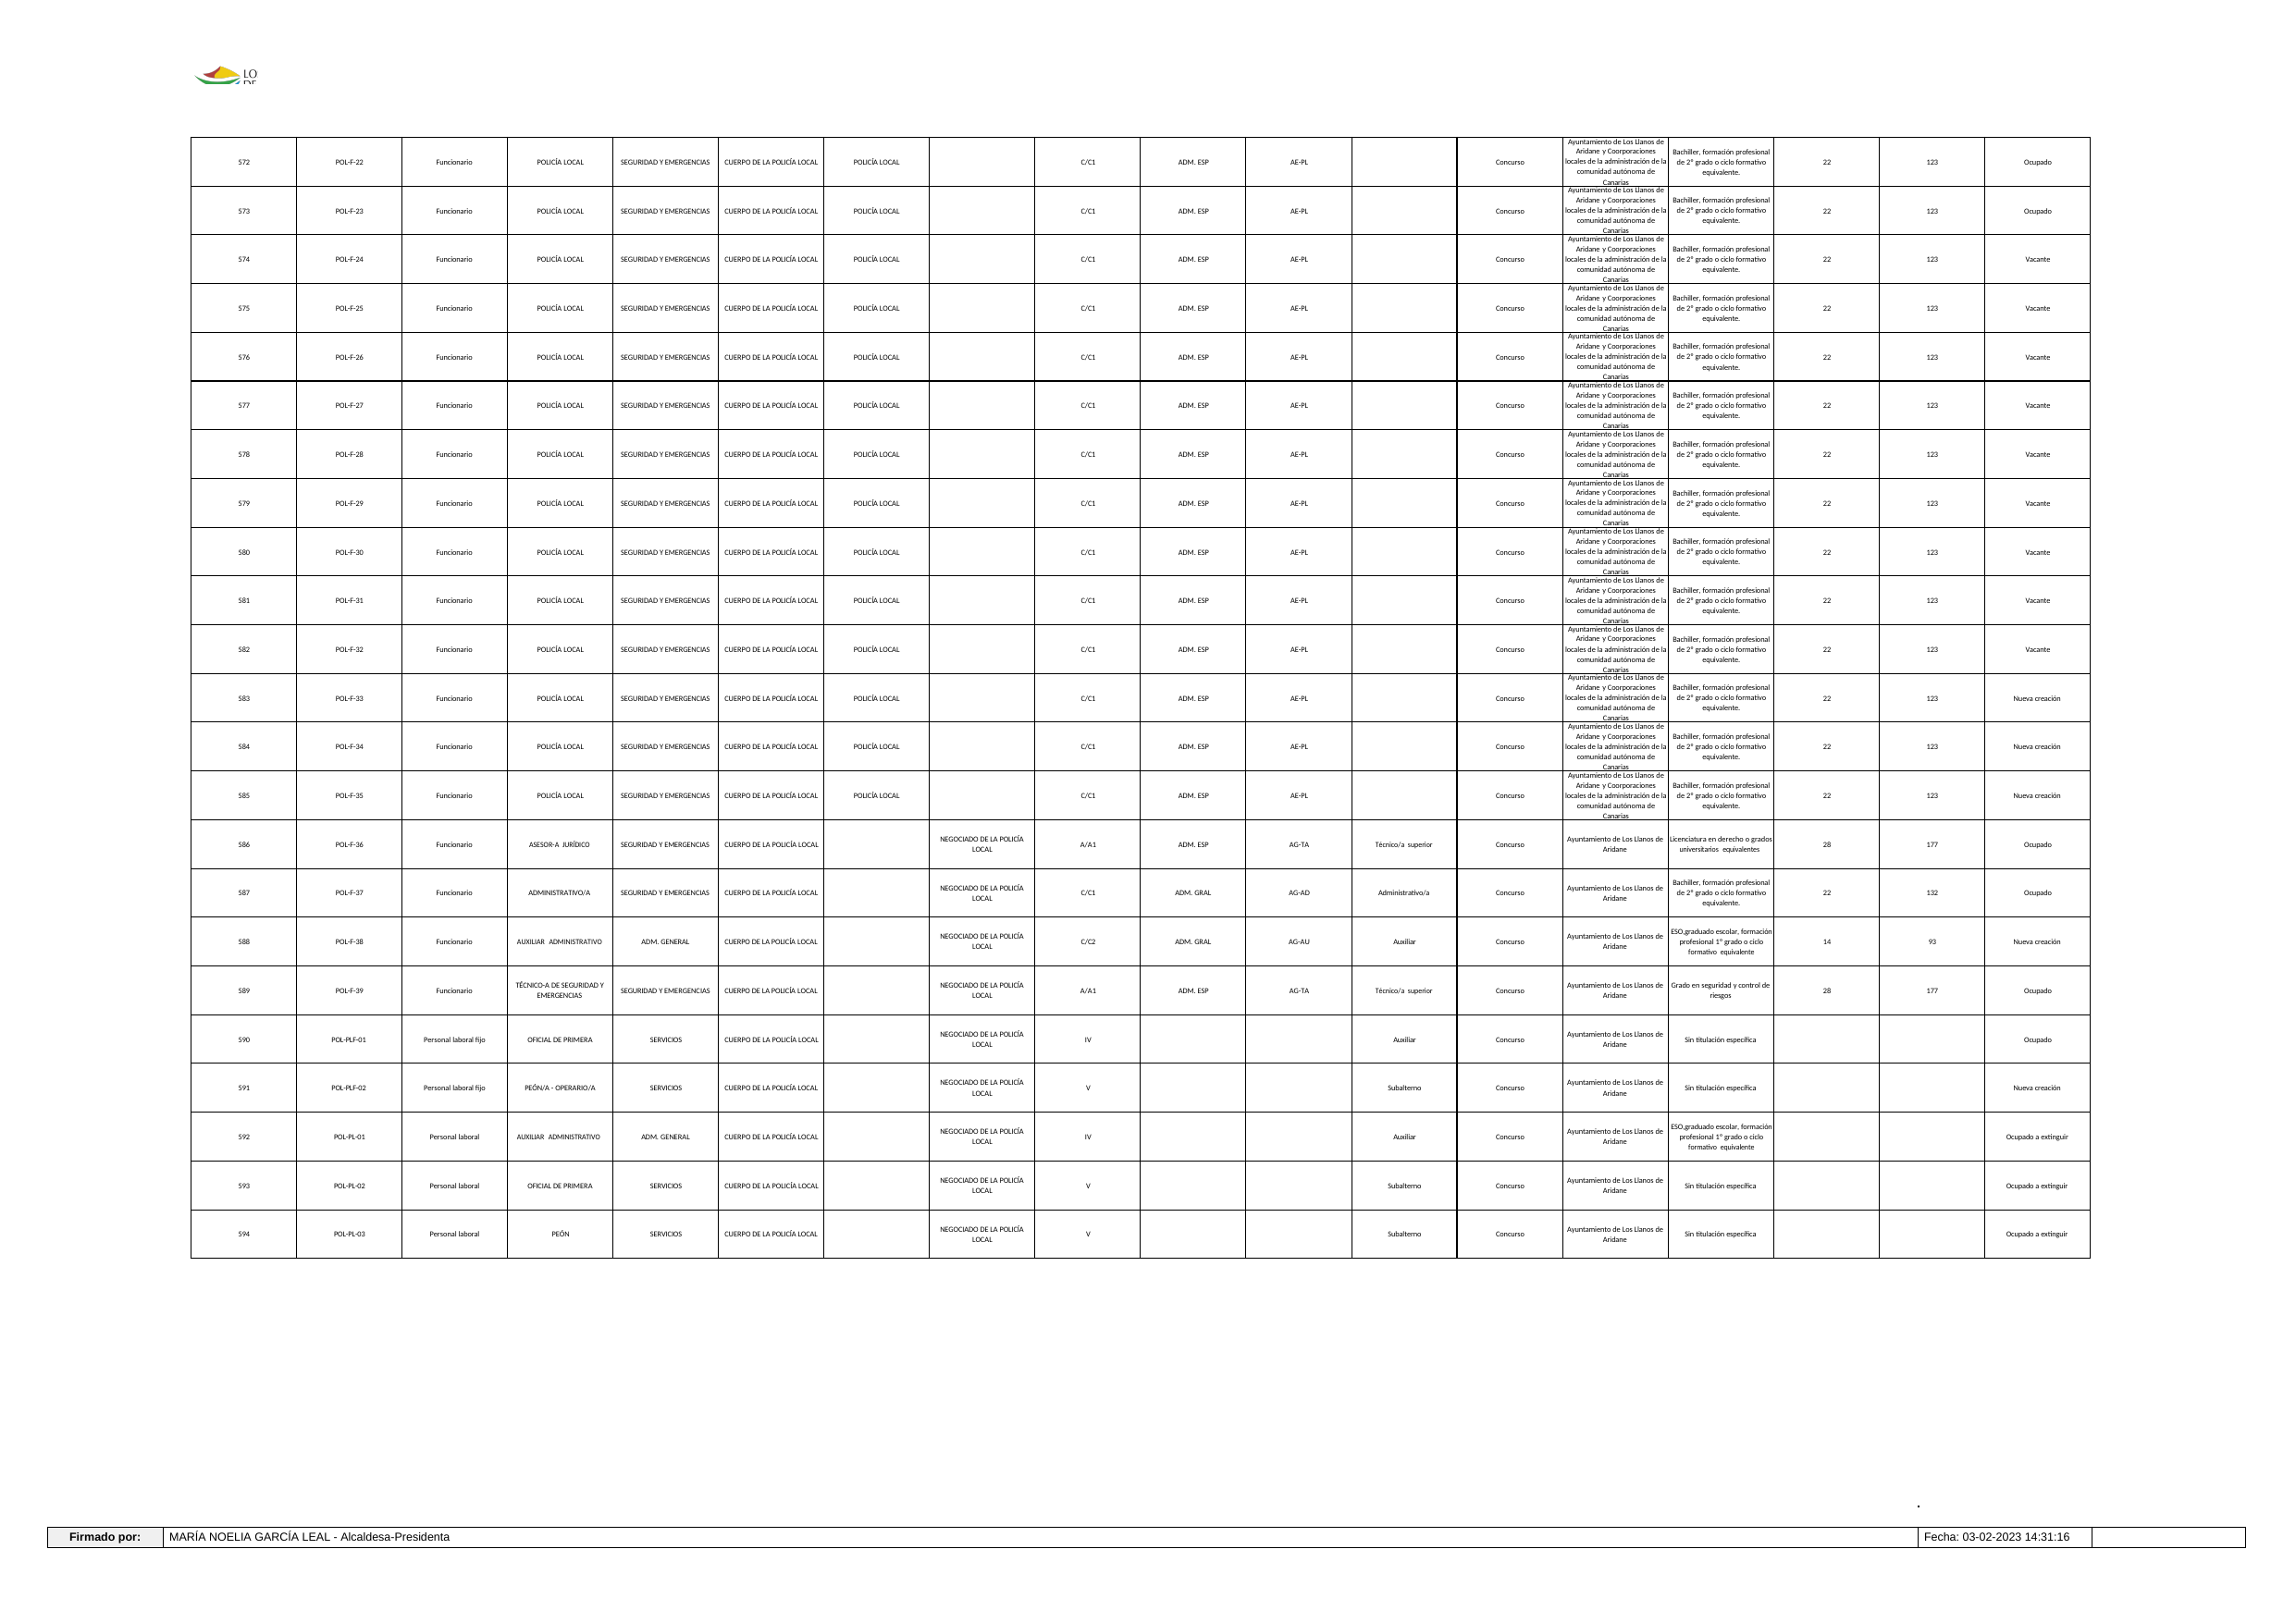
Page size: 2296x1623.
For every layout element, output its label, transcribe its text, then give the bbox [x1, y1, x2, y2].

table_cell Ayuntamiento de Los Llanos de Aridane y Coorporaciones locales de la administración de la comunidad autónoma de Canarias [1563, 479, 1668, 526]
table_cell Bachiller, formación profesional de 2º grado o ciclo formativo equivalente. [1669, 869, 1773, 916]
table_cell CUERPO DE LA POLICÍA LOCAL [719, 1113, 823, 1161]
table_cell [1246, 1015, 1352, 1063]
table_cell SEGURIDAD Y EMERGENCIAS [613, 430, 718, 478]
table_cell Auxiliar [1352, 917, 1456, 965]
table_cell Bachiller, formación profesional de 2º grado o ciclo formativo equivalente. [1669, 625, 1773, 673]
table_cell [1246, 1162, 1352, 1209]
table_cell POL-PLF-02 [297, 1064, 401, 1112]
table_cell 123 [1880, 722, 1984, 770]
table_cell Concurso [1458, 479, 1562, 526]
table_cell Funcionario [402, 528, 507, 575]
table_cell [930, 235, 1034, 283]
table_cell OFICIAL DE PRIMERA [508, 1162, 612, 1209]
table_cell AG-TA [1246, 966, 1352, 1014]
table_cell NEGOCIADO DE LA POLICÍA LOCAL [930, 1064, 1034, 1112]
table_cell 93 [1880, 917, 1984, 965]
table_cell [930, 771, 1034, 819]
table_cell SEGURIDAD Y EMERGENCIAS [613, 722, 718, 770]
table_cell POLICÍA LOCAL [508, 625, 612, 673]
table_header Bachiller, formación profesional de 2º grado o ciclo formativo equivalente. [1669, 138, 1773, 186]
table_cell [1352, 576, 1456, 624]
table_cell AE-PL [1246, 235, 1352, 283]
table_cell C/C1 [1035, 722, 1140, 770]
table_cell C/C1 [1035, 528, 1140, 575]
table_cell POL-F-28 [297, 430, 401, 478]
table_cell POLICÍA LOCAL [824, 528, 929, 575]
table_cell POLICÍA LOCAL [508, 430, 612, 478]
table_cell CUERPO DE LA POLICÍA LOCAL [719, 917, 823, 965]
table_cell 123 [1880, 576, 1984, 624]
table_cell CUERPO DE LA POLICÍA LOCAL [719, 820, 823, 867]
table_cell Técnico/a superior [1352, 966, 1456, 1014]
table_cell POL-F-23 [297, 187, 401, 234]
table_cell CUERPO DE LA POLICÍA LOCAL [719, 869, 823, 916]
table_cell SEGURIDAD Y EMERGENCIAS [613, 966, 718, 1014]
table_cell 22 [1774, 479, 1879, 526]
table_cell Auxiliar [1352, 1015, 1456, 1063]
table_cell 591 [191, 1064, 296, 1112]
table_cell Ayuntamiento de Los Llanos de Aridane y Coorporaciones locales de la administración de la comunidad autónoma de Canarias [1563, 284, 1668, 332]
table_cell ADM. ESP [1141, 625, 1245, 673]
table_cell ADM. GRAL [1141, 869, 1245, 916]
table_cell Concurso [1458, 966, 1562, 1014]
table_cell [930, 187, 1034, 234]
table_cell POLICÍA LOCAL [508, 235, 612, 283]
table_cell Personal laboral fijo [402, 1015, 507, 1063]
table_cell CUERPO DE LA POLICÍA LOCAL [719, 187, 823, 234]
table_cell 577 [191, 382, 296, 429]
table_cell Concurso [1458, 576, 1562, 624]
table_cell Ayuntamiento de Los Llanos de Aridane y Coorporaciones locales de la administración de la comunidad autónoma de Canarias [1563, 576, 1668, 624]
table_cell [1352, 382, 1456, 429]
table_cell POL-PLF-01 [297, 1015, 401, 1063]
table_cell NEGOCIADO DE LA POLICÍA LOCAL [930, 917, 1034, 965]
table_cell POLICÍA LOCAL [824, 382, 929, 429]
table_cell 581 [191, 576, 296, 624]
table_cell Ayuntamiento de Los Llanos de Aridane [1563, 1113, 1668, 1161]
table_cell Ayuntamiento de Los Llanos de Aridane [1563, 820, 1668, 867]
table_cell [824, 1113, 929, 1161]
table_cell 177 [1880, 820, 1984, 867]
table_cell 22 [1774, 625, 1879, 673]
table_cell Bachiller, formación profesional de 2º grado o ciclo formativo equivalente. [1669, 430, 1773, 478]
table_header ADM. ESP [1141, 138, 1245, 186]
table_cell [1246, 1113, 1352, 1161]
table_header 123 [1880, 138, 1984, 186]
table_cell [1352, 528, 1456, 575]
table_cell [1352, 430, 1456, 478]
table_cell Funcionario [402, 966, 507, 1014]
table_cell POLICÍA LOCAL [508, 187, 612, 234]
table_cell Bachiller, formación profesional de 2º grado o ciclo formativo equivalente. [1669, 771, 1773, 819]
table_cell 123 [1880, 528, 1984, 575]
table_cell [824, 1064, 929, 1112]
table_cell SERVICIOS [613, 1211, 718, 1258]
table_cell SERVICIOS [613, 1162, 718, 1209]
table_cell 584 [191, 722, 296, 770]
table_cell [1774, 1015, 1879, 1063]
table_cell 14 [1774, 917, 1879, 965]
table_cell 123 [1880, 479, 1984, 526]
table_cell 22 [1774, 869, 1879, 916]
table_cell TÉCNICO-A DE SEGURIDAD Y EMERGENCIAS [508, 966, 612, 1014]
table_cell [1880, 1211, 1984, 1258]
table_cell AE-PL [1246, 576, 1352, 624]
table_header 572 [191, 138, 296, 186]
table_cell POLICÍA LOCAL [508, 674, 612, 721]
table_cell 583 [191, 674, 296, 721]
table_cell NEGOCIADO DE LA POLICÍA LOCAL [930, 1113, 1034, 1161]
table_header [2092, 1528, 2245, 1547]
table_cell Vacante [1985, 430, 2090, 478]
table_cell CUERPO DE LA POLICÍA LOCAL [719, 284, 823, 332]
table_cell SEGURIDAD Y EMERGENCIAS [613, 625, 718, 673]
table_cell POLICÍA LOCAL [824, 771, 929, 819]
table_cell [1141, 1211, 1245, 1258]
table_cell CUERPO DE LA POLICÍA LOCAL [719, 966, 823, 1014]
table_cell POL-PL-01 [297, 1113, 401, 1161]
table_cell Subalterno [1352, 1211, 1456, 1258]
table_cell POLICÍA LOCAL [824, 722, 929, 770]
table_cell [930, 430, 1034, 478]
table_cell CUERPO DE LA POLICÍA LOCAL [719, 528, 823, 575]
table_cell PEÓN [508, 1211, 612, 1258]
table_cell Ayuntamiento de Los Llanos de Aridane y Coorporaciones locales de la administración de la comunidad autónoma de Canarias [1563, 187, 1668, 234]
table_header Firmado por: [48, 1528, 163, 1547]
table_cell [1141, 1064, 1245, 1112]
table_cell POL-F-29 [297, 479, 401, 526]
table_cell ADM. ESP [1141, 187, 1245, 234]
table_cell 593 [191, 1162, 296, 1209]
table_cell POL-F-27 [297, 382, 401, 429]
table_cell Bachiller, formación profesional de 2º grado o ciclo formativo equivalente. [1669, 187, 1773, 234]
table_cell POLICÍA LOCAL [508, 284, 612, 332]
table_cell Bachiller, formación profesional de 2º grado o ciclo formativo equivalente. [1669, 333, 1773, 380]
table_cell 28 [1774, 820, 1879, 867]
table_cell POLICÍA LOCAL [824, 576, 929, 624]
table_cell Nueva creación [1985, 1064, 2090, 1112]
table_cell Ayuntamiento de Los Llanos de Aridane y Coorporaciones locales de la administración de la comunidad autónoma de Canarias [1563, 382, 1668, 429]
table_cell Concurso [1458, 235, 1562, 283]
table_cell AUXILIAR ADMINISTRATIVO [508, 1113, 612, 1161]
table_cell [1141, 1162, 1245, 1209]
table_cell [930, 625, 1034, 673]
table_cell 22 [1774, 528, 1879, 575]
table_cell POL-F-24 [297, 235, 401, 283]
table_cell Concurso [1458, 1211, 1562, 1258]
table_cell [1352, 479, 1456, 526]
table_cell 123 [1880, 430, 1984, 478]
table_cell Funcionario [402, 576, 507, 624]
table_cell POLICÍA LOCAL [824, 625, 929, 673]
table_cell CUERPO DE LA POLICÍA LOCAL [719, 771, 823, 819]
table_cell SEGURIDAD Y EMERGENCIAS [613, 479, 718, 526]
table_cell ADM. ESP [1141, 284, 1245, 332]
table_cell CUERPO DE LA POLICÍA LOCAL [719, 382, 823, 429]
table_cell POLICÍA LOCAL [824, 187, 929, 234]
table_cell Ayuntamiento de Los Llanos de Aridane y Coorporaciones locales de la administración de la comunidad autónoma de Canarias [1563, 771, 1668, 819]
table_cell V [1035, 1064, 1140, 1112]
table_cell NEGOCIADO DE LA POLICÍA LOCAL [930, 1211, 1034, 1258]
table_cell Vacante [1985, 333, 2090, 380]
table_cell Sin titulación específica [1669, 1211, 1773, 1258]
table_cell Concurso [1458, 625, 1562, 673]
table_cell OFICIAL DE PRIMERA [508, 1015, 612, 1063]
table_cell NEGOCIADO DE LA POLICÍA LOCAL [930, 1015, 1034, 1063]
table_cell 22 [1774, 187, 1879, 234]
table_header Ocupado [1985, 138, 2090, 186]
table_cell Licenciatura en derecho o grados universitarios equivalentes [1669, 820, 1773, 867]
table_cell Ayuntamiento de Los Llanos de Aridane [1563, 1211, 1668, 1258]
table_cell 22 [1774, 722, 1879, 770]
table_cell 123 [1880, 674, 1984, 721]
table_cell Vacante [1985, 625, 2090, 673]
table_cell POL-F-37 [297, 869, 401, 916]
table_cell [824, 1015, 929, 1063]
table_cell NEGOCIADO DE LA POLICÍA LOCAL [930, 1162, 1034, 1209]
table_cell Bachiller, formación profesional de 2º grado o ciclo formativo equivalente. [1669, 284, 1773, 332]
table_cell SEGURIDAD Y EMERGENCIAS [613, 528, 718, 575]
table_cell 576 [191, 333, 296, 380]
table_cell C/C1 [1035, 430, 1140, 478]
table_cell ESO,graduado escolar, formación profesional 1º grado o ciclo formativo equivalente [1669, 1113, 1773, 1161]
table_cell POL-F-26 [297, 333, 401, 380]
table_cell AE-PL [1246, 625, 1352, 673]
table_cell SEGURIDAD Y EMERGENCIAS [613, 869, 718, 916]
table_cell AE-PL [1246, 479, 1352, 526]
table_cell [930, 722, 1034, 770]
table_cell POLICÍA LOCAL [824, 430, 929, 478]
table_cell 22 [1774, 284, 1879, 332]
table_cell AE-PL [1246, 674, 1352, 721]
table_header [930, 138, 1034, 186]
table_cell POLICÍA LOCAL [508, 333, 612, 380]
table_cell Nueva creación [1985, 722, 2090, 770]
table_cell Ayuntamiento de Los Llanos de Aridane y Coorporaciones locales de la administración de la comunidad autónoma de Canarias [1563, 722, 1668, 770]
table_cell [824, 1162, 929, 1209]
table_cell SEGURIDAD Y EMERGENCIAS [613, 187, 718, 234]
table_cell POLICÍA LOCAL [824, 333, 929, 380]
table_cell 578 [191, 430, 296, 478]
table_cell SEGURIDAD Y EMERGENCIAS [613, 674, 718, 721]
table_cell CUERPO DE LA POLICÍA LOCAL [719, 625, 823, 673]
table_cell Ayuntamiento de Los Llanos de Aridane y Coorporaciones locales de la administración de la comunidad autónoma de Canarias [1563, 235, 1668, 283]
table_cell C/C1 [1035, 479, 1140, 526]
table_cell POL-F-30 [297, 528, 401, 575]
table_cell POLICÍA LOCAL [508, 771, 612, 819]
table_cell Bachiller, formación profesional de 2º grado o ciclo formativo equivalente. [1669, 235, 1773, 283]
table_cell 587 [191, 869, 296, 916]
table_cell AE-PL [1246, 382, 1352, 429]
table_cell 123 [1880, 284, 1984, 332]
table_cell [1352, 674, 1456, 721]
table_cell AE-PL [1246, 722, 1352, 770]
table_cell C/C1 [1035, 869, 1140, 916]
table_cell Ayuntamiento de Los Llanos de Aridane [1563, 966, 1668, 1014]
table_cell ADM. ESP [1141, 235, 1245, 283]
table_cell [930, 674, 1034, 721]
table_cell Concurso [1458, 187, 1562, 234]
table_cell POL-F-31 [297, 576, 401, 624]
table_cell POL-F-35 [297, 771, 401, 819]
table_cell POL-F-33 [297, 674, 401, 721]
table_cell Personal laboral [402, 1162, 507, 1209]
table_cell 22 [1774, 771, 1879, 819]
table_cell 586 [191, 820, 296, 867]
table_cell 588 [191, 917, 296, 965]
table_cell AE-PL [1246, 771, 1352, 819]
table_cell Ocupado a extinguir [1985, 1162, 2090, 1209]
table_cell [1774, 1113, 1879, 1161]
table_cell [1880, 1162, 1984, 1209]
table_cell AUXILIAR ADMINISTRATIVO [508, 917, 612, 965]
table_cell [1246, 1064, 1352, 1112]
table_header Funcionario [402, 138, 507, 186]
table_header POLICÍA LOCAL [508, 138, 612, 186]
table_cell Auxiliar [1352, 1113, 1456, 1161]
table_cell POLICÍA LOCAL [508, 722, 612, 770]
table_cell Vacante [1985, 235, 2090, 283]
table_cell Personal laboral [402, 1113, 507, 1161]
table_cell Administrativo/a [1352, 869, 1456, 916]
table_header C/C1 [1035, 138, 1140, 186]
table_cell ADM. GENERAL [613, 1113, 718, 1161]
table_cell 123 [1880, 625, 1984, 673]
table_cell POL-PL-02 [297, 1162, 401, 1209]
table_cell Concurso [1458, 430, 1562, 478]
table_cell Vacante [1985, 576, 2090, 624]
table_cell SERVICIOS [613, 1064, 718, 1112]
table_cell CUERPO DE LA POLICÍA LOCAL [719, 1211, 823, 1258]
table_cell C/C1 [1035, 187, 1140, 234]
table_cell SEGURIDAD Y EMERGENCIAS [613, 820, 718, 867]
table_cell [930, 479, 1034, 526]
table_cell POLICÍA LOCAL [824, 479, 929, 526]
table_cell Concurso [1458, 1162, 1562, 1209]
table_cell 177 [1880, 966, 1984, 1014]
table_cell A/A1 [1035, 820, 1140, 867]
table_cell AG-AD [1246, 869, 1352, 916]
table_cell Bachiller, formación profesional de 2º grado o ciclo formativo equivalente. [1669, 382, 1773, 429]
table_cell AG-AU [1246, 917, 1352, 965]
table_cell Nueva creación [1985, 674, 2090, 721]
table_cell POLICÍA LOCAL [508, 576, 612, 624]
table_cell V [1035, 1211, 1140, 1258]
table_cell POLICÍA LOCAL [824, 674, 929, 721]
table_header 22 [1774, 138, 1879, 186]
table_cell 123 [1880, 187, 1984, 234]
table_cell POL-F-34 [297, 722, 401, 770]
table_cell POLICÍA LOCAL [508, 528, 612, 575]
table_cell PEÓN/A - OPERARIO/A [508, 1064, 612, 1112]
table_cell ADM. ESP [1141, 674, 1245, 721]
table_cell [824, 820, 929, 867]
table_cell CUERPO DE LA POLICÍA LOCAL [719, 1162, 823, 1209]
table_cell Funcionario [402, 674, 507, 721]
table_cell POL-F-36 [297, 820, 401, 867]
table_cell CUERPO DE LA POLICÍA LOCAL [719, 1064, 823, 1112]
table_cell [1880, 1113, 1984, 1161]
table_cell CUERPO DE LA POLICÍA LOCAL [719, 430, 823, 478]
table_cell 22 [1774, 430, 1879, 478]
table_cell [930, 528, 1034, 575]
table_cell [930, 284, 1034, 332]
table_cell [1774, 1162, 1879, 1209]
table_cell Vacante [1985, 479, 2090, 526]
table_header CUERPO DE LA POLICÍA LOCAL [719, 138, 823, 186]
table_cell Ayuntamiento de Los Llanos de Aridane y Coorporaciones locales de la administración de la comunidad autónoma de Canarias [1563, 625, 1668, 673]
table_cell Funcionario [402, 284, 507, 332]
table_cell Bachiller, formación profesional de 2º grado o ciclo formativo equivalente. [1669, 576, 1773, 624]
table_cell POL-F-38 [297, 917, 401, 965]
table_cell Vacante [1985, 528, 2090, 575]
table_cell ADM. ESP [1141, 479, 1245, 526]
table_cell Bachiller, formación profesional de 2º grado o ciclo formativo equivalente. [1669, 674, 1773, 721]
table_cell [930, 576, 1034, 624]
table_cell Funcionario [402, 235, 507, 283]
table_cell CUERPO DE LA POLICÍA LOCAL [719, 674, 823, 721]
table_cell Funcionario [402, 625, 507, 673]
table_cell SEGURIDAD Y EMERGENCIAS [613, 771, 718, 819]
table_cell [1352, 625, 1456, 673]
table_cell 590 [191, 1015, 296, 1063]
table_cell ADM. ESP [1141, 382, 1245, 429]
table_cell 123 [1880, 771, 1984, 819]
table_cell SEGURIDAD Y EMERGENCIAS [613, 333, 718, 380]
table_cell [1352, 187, 1456, 234]
table_cell Funcionario [402, 333, 507, 380]
table_cell ADM. ESP [1141, 771, 1245, 819]
table_cell AE-PL [1246, 528, 1352, 575]
table_cell AE-PL [1246, 187, 1352, 234]
table_cell AE-PL [1246, 284, 1352, 332]
table_cell C/C1 [1035, 576, 1140, 624]
table_cell Ayuntamiento de Los Llanos de Aridane [1563, 1162, 1668, 1209]
table_cell IV [1035, 1015, 1140, 1063]
table_cell Grado en seguridad y control de riesgos [1669, 966, 1773, 1014]
table_cell SEGURIDAD Y EMERGENCIAS [613, 235, 718, 283]
table_cell 575 [191, 284, 296, 332]
table_cell ADM. ESP [1141, 722, 1245, 770]
table_cell [824, 869, 929, 916]
table_cell A/A1 [1035, 966, 1140, 1014]
table_cell 132 [1880, 869, 1984, 916]
table_cell SERVICIOS [613, 1015, 718, 1063]
table_cell Ocupado [1985, 869, 2090, 916]
table_cell Ayuntamiento de Los Llanos de Aridane y Coorporaciones locales de la administración de la comunidad autónoma de Canarias [1563, 528, 1668, 575]
table_header POLICÍA LOCAL [824, 138, 929, 186]
table_cell [1141, 1015, 1245, 1063]
table_cell [1352, 771, 1456, 819]
table_cell Concurso [1458, 382, 1562, 429]
table_cell Ayuntamiento de Los Llanos de Aridane y Coorporaciones locales de la administración de la comunidad autónoma de Canarias [1563, 674, 1668, 721]
table_cell 123 [1880, 382, 1984, 429]
table_cell 579 [191, 479, 296, 526]
table_cell C/C1 [1035, 771, 1140, 819]
table_cell [1352, 333, 1456, 380]
table_cell ADM. ESP [1141, 820, 1245, 867]
table_cell [1246, 1211, 1352, 1258]
table_cell [1774, 1211, 1879, 1258]
table_cell Concurso [1458, 820, 1562, 867]
table_cell Técnico/a superior [1352, 820, 1456, 867]
table_cell Ayuntamiento de Los Llanos de Aridane [1563, 869, 1668, 916]
table_cell Sin titulación específica [1669, 1015, 1773, 1063]
table_cell [1774, 1064, 1879, 1112]
table_cell C/C1 [1035, 674, 1140, 721]
table_cell C/C2 [1035, 917, 1140, 965]
table_cell 123 [1880, 235, 1984, 283]
table_cell [1352, 284, 1456, 332]
table_cell Concurso [1458, 722, 1562, 770]
table_cell 22 [1774, 576, 1879, 624]
table_cell 22 [1774, 333, 1879, 380]
table_cell C/C1 [1035, 625, 1140, 673]
table_cell Funcionario [402, 430, 507, 478]
table_cell Funcionario [402, 187, 507, 234]
table_cell ADM. ESP [1141, 966, 1245, 1014]
table_cell Concurso [1458, 869, 1562, 916]
table_cell V [1035, 1162, 1140, 1209]
table_cell AE-PL [1246, 333, 1352, 380]
table_cell 22 [1774, 382, 1879, 429]
table_cell 573 [191, 187, 296, 234]
table_cell CUERPO DE LA POLICÍA LOCAL [719, 1015, 823, 1063]
table_cell Ocupado [1985, 1015, 2090, 1063]
table_cell C/C1 [1035, 235, 1140, 283]
table_cell Ocupado a extinguir [1985, 1211, 2090, 1258]
table_cell Funcionario [402, 382, 507, 429]
table_cell [1141, 1113, 1245, 1161]
table_cell 123 [1880, 333, 1984, 380]
table_cell Funcionario [402, 869, 507, 916]
table_header POL-F-22 [297, 138, 401, 186]
table_cell POL-F-39 [297, 966, 401, 1014]
table_cell Nueva creación [1985, 771, 2090, 819]
table_cell Sin titulación específica [1669, 1162, 1773, 1209]
table_cell Subalterno [1352, 1064, 1456, 1112]
table_cell [824, 1211, 929, 1258]
table_cell Funcionario [402, 722, 507, 770]
table_cell 574 [191, 235, 296, 283]
table_cell IV [1035, 1113, 1140, 1161]
table_cell C/C1 [1035, 382, 1140, 429]
table_cell C/C1 [1035, 333, 1140, 380]
table_cell Funcionario [402, 917, 507, 965]
table_cell 585 [191, 771, 296, 819]
table_cell POLICÍA LOCAL [508, 382, 612, 429]
table_cell Bachiller, formación profesional de 2º grado o ciclo formativo equivalente. [1669, 528, 1773, 575]
table_cell CUERPO DE LA POLICÍA LOCAL [719, 576, 823, 624]
table_cell POLICÍA LOCAL [824, 235, 929, 283]
table_cell 28 [1774, 966, 1879, 1014]
table_cell Vacante [1985, 284, 2090, 332]
table_cell 594 [191, 1211, 296, 1258]
table_header Concurso [1458, 138, 1562, 186]
table_cell [1880, 1015, 1984, 1063]
table_cell Concurso [1458, 333, 1562, 380]
table_cell Subalterno [1352, 1162, 1456, 1209]
table_cell Bachiller, formación profesional de 2º grado o ciclo formativo equivalente. [1669, 479, 1773, 526]
table_cell Personal laboral [402, 1211, 507, 1258]
table_header [1352, 138, 1456, 186]
table_cell CUERPO DE LA POLICÍA LOCAL [719, 479, 823, 526]
table_cell ADMINISTRATIVO/A [508, 869, 612, 916]
table_cell Funcionario [402, 820, 507, 867]
table_cell 22 [1774, 235, 1879, 283]
table_cell [824, 917, 929, 965]
table_cell AE-PL [1246, 430, 1352, 478]
table_header AE-PL [1246, 138, 1352, 186]
table_cell [1352, 235, 1456, 283]
table_cell Ocupado [1985, 187, 2090, 234]
table_cell 22 [1774, 674, 1879, 721]
table_cell Nueva creación [1985, 917, 2090, 965]
table_cell POL-PL-03 [297, 1211, 401, 1258]
table_header Ayuntamiento de Los Llanos de Aridane y Coorporaciones locales de la administración de la comunidad autónoma de Canarias [1563, 138, 1668, 186]
table_cell ADM. GRAL [1141, 917, 1245, 965]
table_cell POLICÍA LOCAL [508, 479, 612, 526]
table_header MARÍA NOELIA GARCÍA LEAL - Alcaldesa-Presidenta [164, 1528, 1918, 1547]
table_cell CUERPO DE LA POLICÍA LOCAL [719, 722, 823, 770]
table_cell Concurso [1458, 1015, 1562, 1063]
table_cell POL-F-32 [297, 625, 401, 673]
table_cell NEGOCIADO DE LA POLICÍA LOCAL [930, 869, 1034, 916]
table_cell [824, 966, 929, 1014]
table_cell C/C1 [1035, 284, 1140, 332]
table_cell [930, 382, 1034, 429]
table_cell ADM. ESP [1141, 576, 1245, 624]
table_cell Vacante [1985, 382, 2090, 429]
table_cell Ayuntamiento de Los Llanos de Aridane [1563, 1064, 1668, 1112]
table_cell SEGURIDAD Y EMERGENCIAS [613, 382, 718, 429]
table_cell [1352, 722, 1456, 770]
table_cell [930, 333, 1034, 380]
table_cell Concurso [1458, 917, 1562, 965]
table_cell ADM. ESP [1141, 528, 1245, 575]
table_cell Concurso [1458, 771, 1562, 819]
table_cell NEGOCIADO DE LA POLICÍA LOCAL [930, 966, 1034, 1014]
table_cell Ayuntamiento de Los Llanos de Aridane y Coorporaciones locales de la administración de la comunidad autónoma de Canarias [1563, 430, 1668, 478]
table_cell 582 [191, 625, 296, 673]
table_cell ASESOR-A JURÍDICO [508, 820, 612, 867]
table_cell POL-F-25 [297, 284, 401, 332]
table_cell ADM. GENERAL [613, 917, 718, 965]
table_cell Ayuntamiento de Los Llanos de Aridane [1563, 1015, 1668, 1063]
table_cell [1880, 1064, 1984, 1112]
table_cell Concurso [1458, 1064, 1562, 1112]
table_cell ADM. ESP [1141, 333, 1245, 380]
table_header Fecha: 03-02-2023 14:31:16 [1919, 1528, 2092, 1547]
table_cell CUERPO DE LA POLICÍA LOCAL [719, 235, 823, 283]
table_cell 589 [191, 966, 296, 1014]
table_cell SEGURIDAD Y EMERGENCIAS [613, 284, 718, 332]
table_cell SEGURIDAD Y EMERGENCIAS [613, 576, 718, 624]
table_cell Ocupado [1985, 820, 2090, 867]
table_cell Funcionario [402, 479, 507, 526]
table_cell Funcionario [402, 771, 507, 819]
table_cell Concurso [1458, 674, 1562, 721]
table_cell CUERPO DE LA POLICÍA LOCAL [719, 333, 823, 380]
table_cell Bachiller, formación profesional de 2º grado o ciclo formativo equivalente. [1669, 722, 1773, 770]
table_cell Concurso [1458, 528, 1562, 575]
table_cell 580 [191, 528, 296, 575]
table_cell Concurso [1458, 284, 1562, 332]
table_cell Concurso [1458, 1113, 1562, 1161]
table_cell Ocupado [1985, 966, 2090, 1014]
table_cell ESO,graduado escolar, formación profesional 1º grado o ciclo formativo equivalente [1669, 917, 1773, 965]
table_header SEGURIDAD Y EMERGENCIAS [613, 138, 718, 186]
table_cell Personal laboral fijo [402, 1064, 507, 1112]
table_cell 592 [191, 1113, 296, 1161]
table_cell Ayuntamiento de Los Llanos de Aridane y Coorporaciones locales de la administración de la comunidad autónoma de Canarias [1563, 333, 1668, 380]
table_cell POLICÍA LOCAL [824, 284, 929, 332]
table_cell Ayuntamiento de Los Llanos de Aridane [1563, 917, 1668, 965]
table_cell Sin titulación específica [1669, 1064, 1773, 1112]
table_cell AG-TA [1246, 820, 1352, 867]
table_cell NEGOCIADO DE LA POLICÍA LOCAL [930, 820, 1034, 867]
table_cell Ocupado a extinguir [1985, 1113, 2090, 1161]
table_cell ADM. ESP [1141, 430, 1245, 478]
